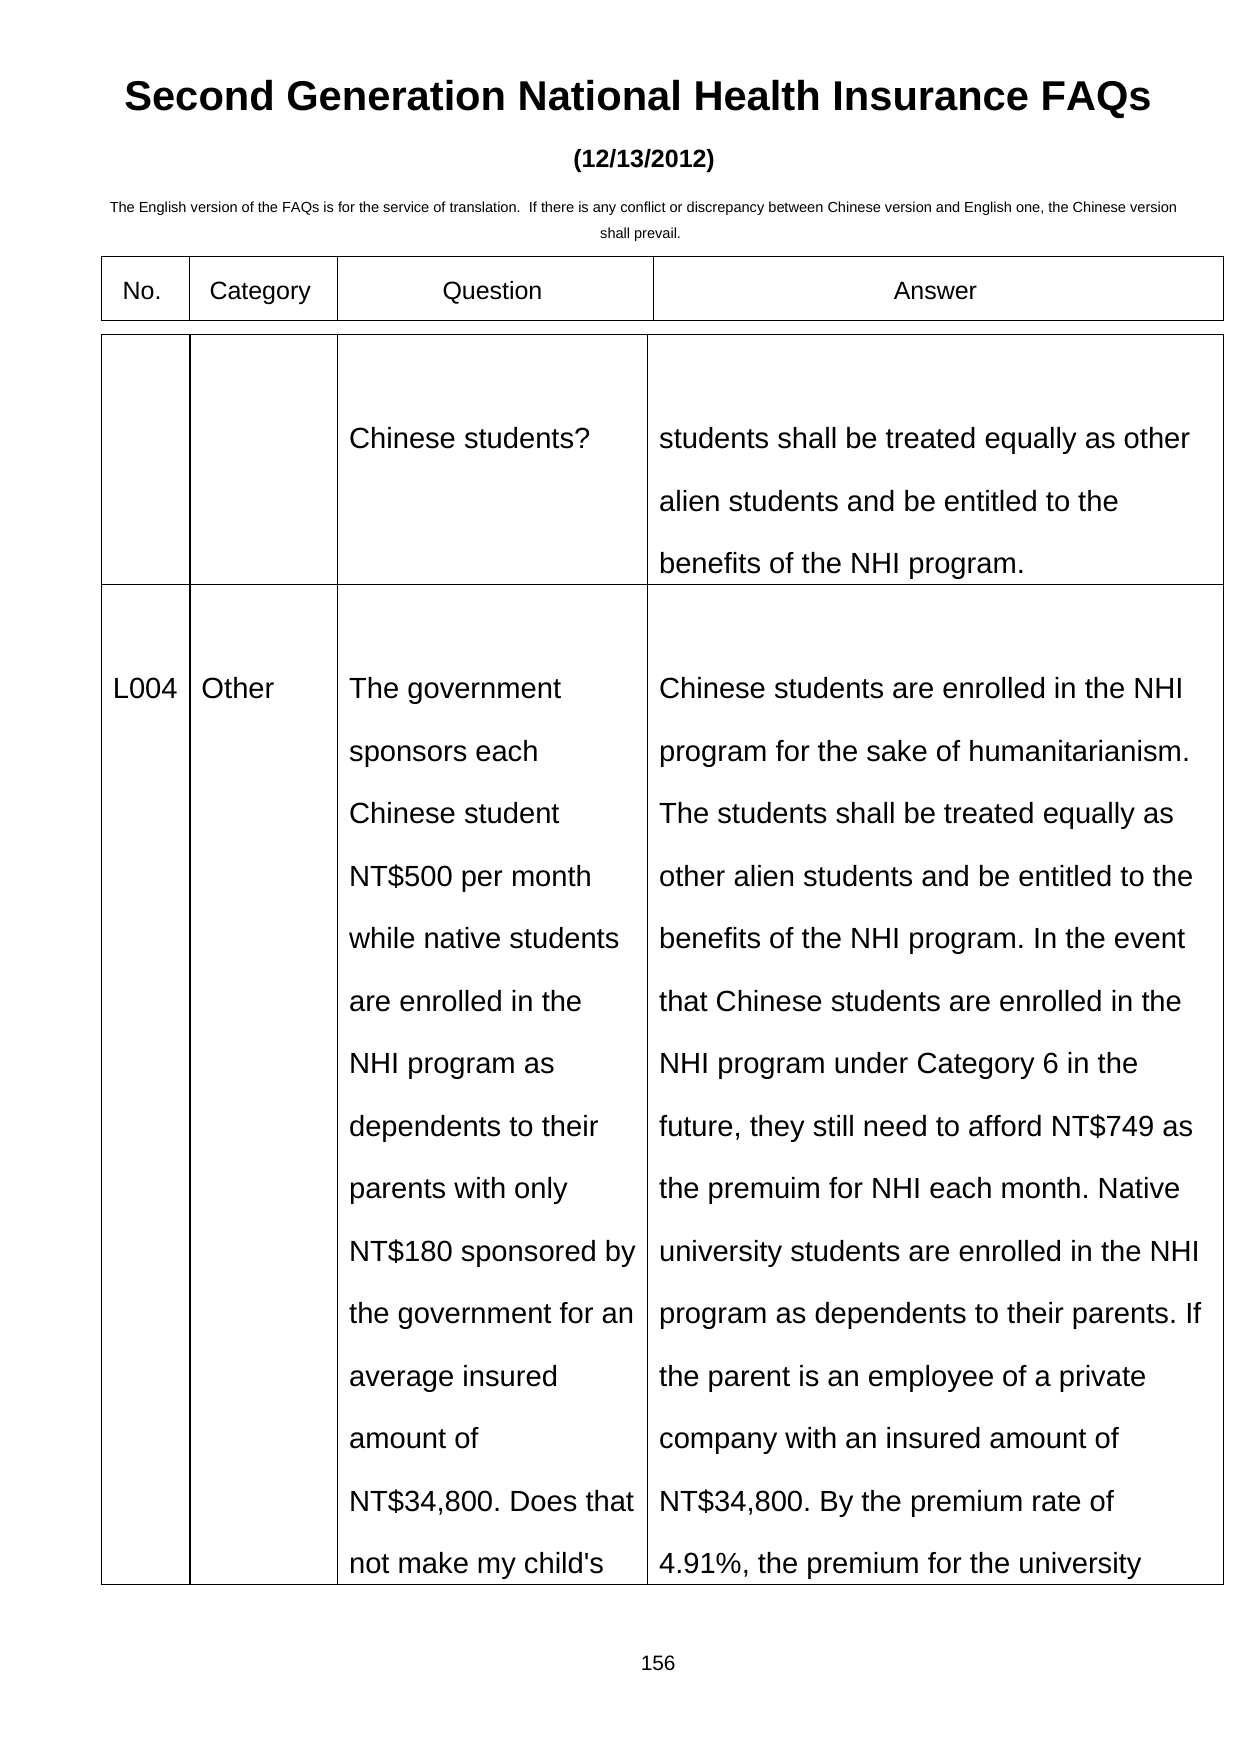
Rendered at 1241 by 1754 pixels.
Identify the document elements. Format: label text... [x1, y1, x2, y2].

table_cell Chinese students are enrolled in the NHI program for the sake of humanitarianism. The students shall be treated equally as other alien students and be entitled to the benefits of the NHI program. In the event that Chinese students are enrolled in the NHI program under Category 6 in the future, they still need to afford NT$749 as the premuim for NHI each month. Native university students are enrolled in the NHI program as dependents to their parents. If the parent is an employee of a private company with an insured amount of NT$34,800. By the premium rate of 4.91%, the premium for the university [648, 585, 1223, 1584]
table_cell students shall be treated equally as other alien students and be entitled to the benefits of the NHI program. [648, 335, 1223, 584]
table_cell The government sponsors each Chinese student NT$500 per month while native students are enrolled in the NHI program as dependents to their parents with only NT$180 sponsored by the government for an average insured amount of NT$34,800. Does that not make my child's [338, 585, 647, 1584]
table_cell Chinese students? [338, 335, 647, 584]
table_cell [102, 335, 189, 584]
table_cell [191, 335, 337, 584]
table_cell L004 [102, 585, 189, 1584]
table_cell Other [191, 585, 337, 1584]
